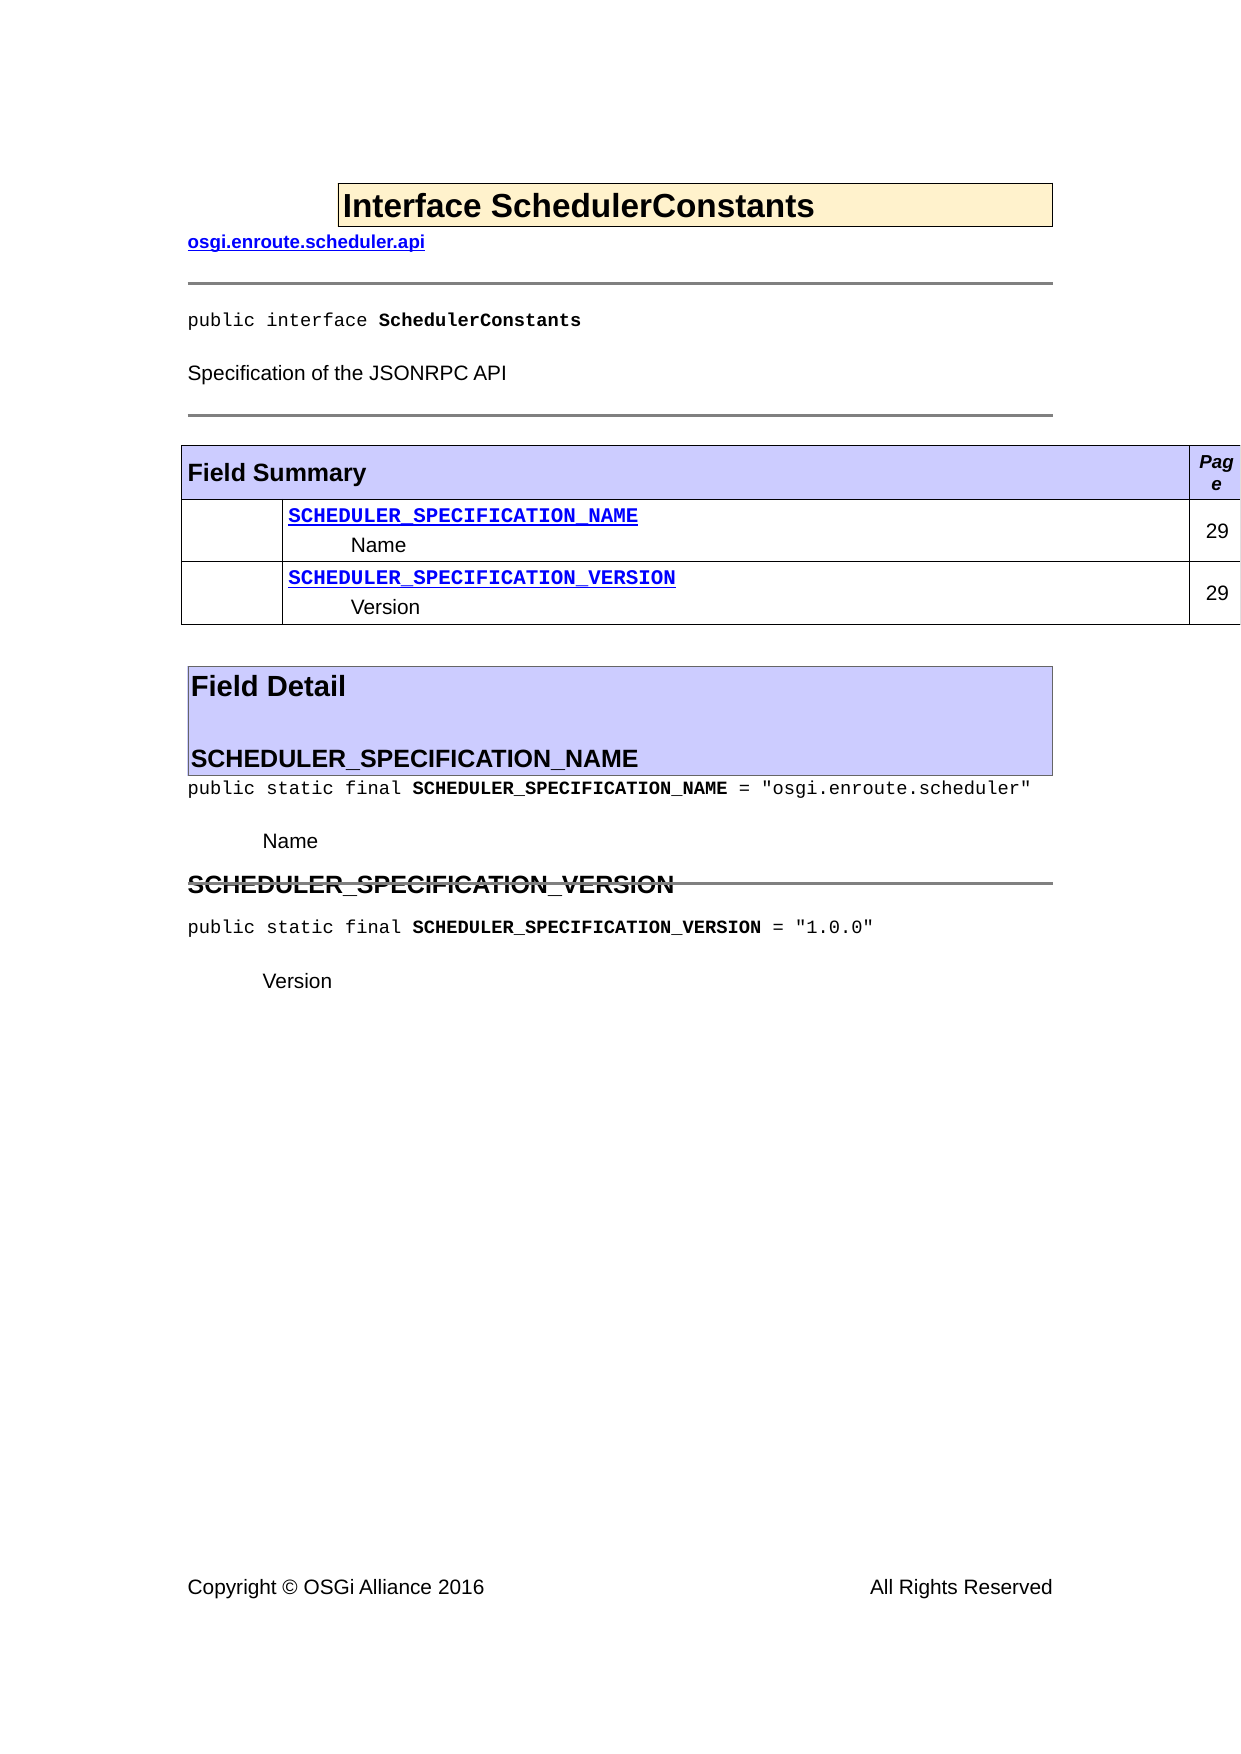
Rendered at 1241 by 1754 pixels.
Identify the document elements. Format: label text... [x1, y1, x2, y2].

subtitle Field Detail [189, 667, 1052, 703]
text public static final SCHEDULER_SPECIFICATION_VERSION = "1.0.0" [187, 918, 1053, 939]
text osgi.enroute.scheduler.api [187, 231, 1053, 252]
text public static final SCHEDULER_SPECIFICATION_NAME = "osgi.enroute.scheduler" [187, 779, 1053, 800]
subtitle Interface SchedulerConstants [339, 184, 1052, 226]
table_cell SCHEDULER_SPECIFICATION_NAME Name [283, 500, 1189, 561]
table_cell [182, 500, 282, 561]
table_header Field Summary [182, 446, 1189, 499]
text Specification of the JSONRPC API [187, 361, 1053, 385]
text Name [262, 829, 1053, 853]
text public interface SchedulerConstants [187, 311, 1053, 332]
table_cell 29 [1190, 500, 1240, 561]
subtitle SCHEDULER_SPECIFICATION_NAME [189, 741, 1052, 775]
table_cell SCHEDULER_SPECIFICATION_VERSION Version [283, 562, 1189, 624]
table_cell 29 [1190, 562, 1240, 624]
text Version [262, 969, 1053, 993]
table_cell [182, 562, 282, 624]
table_header Page [1190, 446, 1240, 499]
